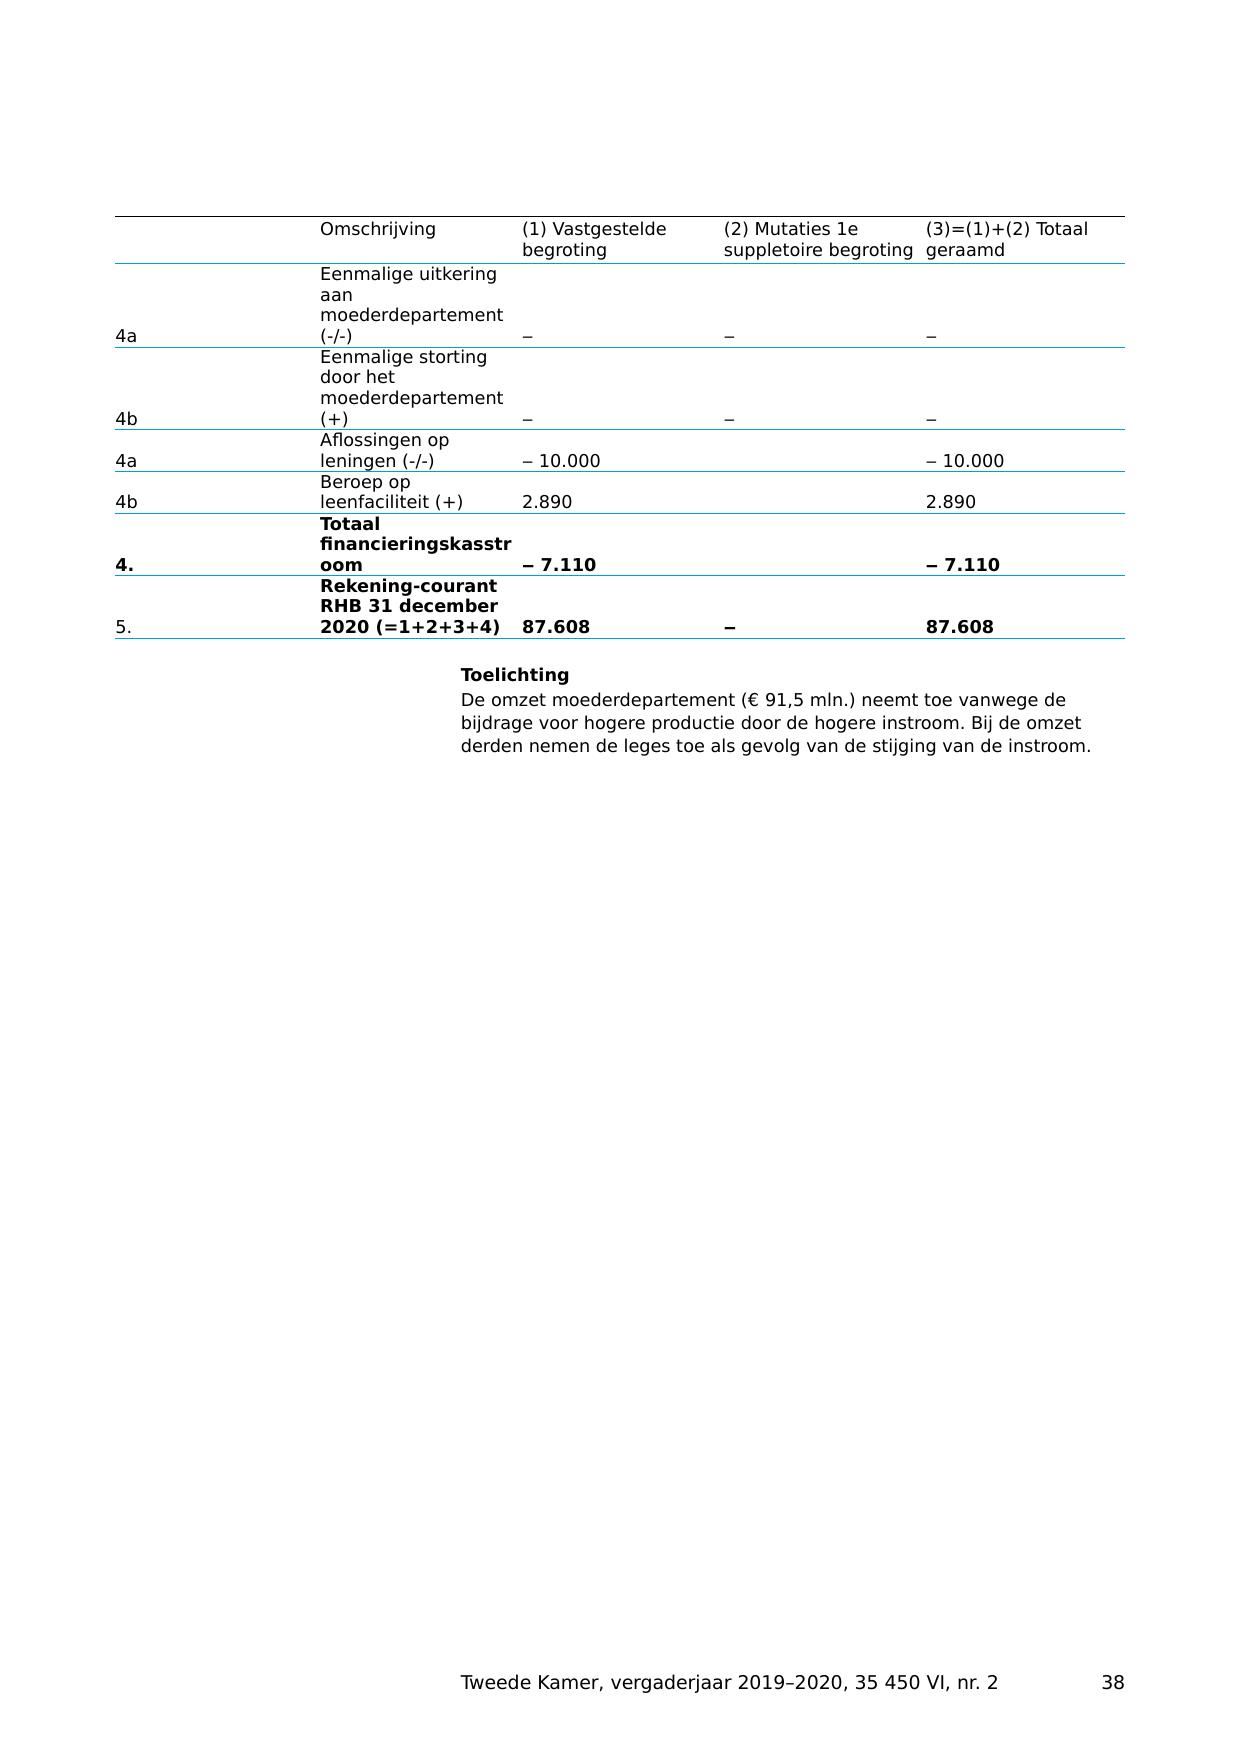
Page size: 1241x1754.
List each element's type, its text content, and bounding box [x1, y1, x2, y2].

table_cell ‒ 7.110 [923, 514, 1125, 575]
table_cell ‒ 7.110 [519, 514, 721, 575]
table_cell ‒ [519, 348, 721, 429]
table_cell 87.608 [519, 576, 721, 638]
table_cell ‒ [721, 264, 923, 346]
table_cell [721, 430, 923, 471]
text Toelichting [461, 663, 1125, 686]
table_cell (2) Mutaties 1e suppletoire begroting [721, 217, 923, 263]
table_cell Omschrijving [317, 217, 519, 263]
table_cell 4a [115, 264, 317, 346]
table_cell ‒ [721, 576, 923, 638]
table_cell ‒ 10.000 [519, 430, 721, 471]
table_cell ‒ 10.000 [923, 430, 1125, 471]
table_cell ‒ [923, 348, 1125, 429]
table_header Kasstroomoverzicht (Bedragen x € 1.000) [115, 191, 1125, 216]
table_cell Beroep op leenfaciliteit (+) [317, 472, 519, 513]
table_cell [721, 514, 923, 575]
table_cell [721, 472, 923, 513]
table_cell ‒ [721, 348, 923, 429]
table_cell 5. [115, 576, 317, 638]
text De omzet moederdepartement (€ 91,5 mln.) neemt toe vanwege de bijdrage voor hogere productie door de hogere instroom. Bij de omzet derden nemen de leges toe als gevolg van de stijging van de instroom. [461, 688, 1125, 757]
table_cell Rekening-courant RHB 31 december 2020 (=1+2+3+4) [317, 576, 519, 638]
table_cell (1) Vastgestelde begroting [519, 217, 721, 263]
table_cell 4a [115, 430, 317, 471]
table_cell Totaal financieringskasstroom [317, 514, 519, 575]
table_cell 4b [115, 472, 317, 513]
table_cell (3)=(1)+(2) Totaal geraamd [923, 217, 1125, 263]
table_cell 2.890 [923, 472, 1125, 513]
table_cell Aflossingen op leningen (-/-) [317, 430, 519, 471]
table_cell ‒ [519, 264, 721, 346]
table_cell Eenmalige uitkering aan moederdepartement (-/-) [317, 264, 519, 346]
table_cell Eenmalige storting door het moederdepartement (+) [317, 348, 519, 429]
table_cell ‒ [923, 264, 1125, 346]
table_cell [115, 217, 317, 263]
table_cell 4b [115, 348, 317, 429]
table_cell 2.890 [519, 472, 721, 513]
table_cell 87.608 [923, 576, 1125, 638]
table_cell 4. [115, 514, 317, 575]
